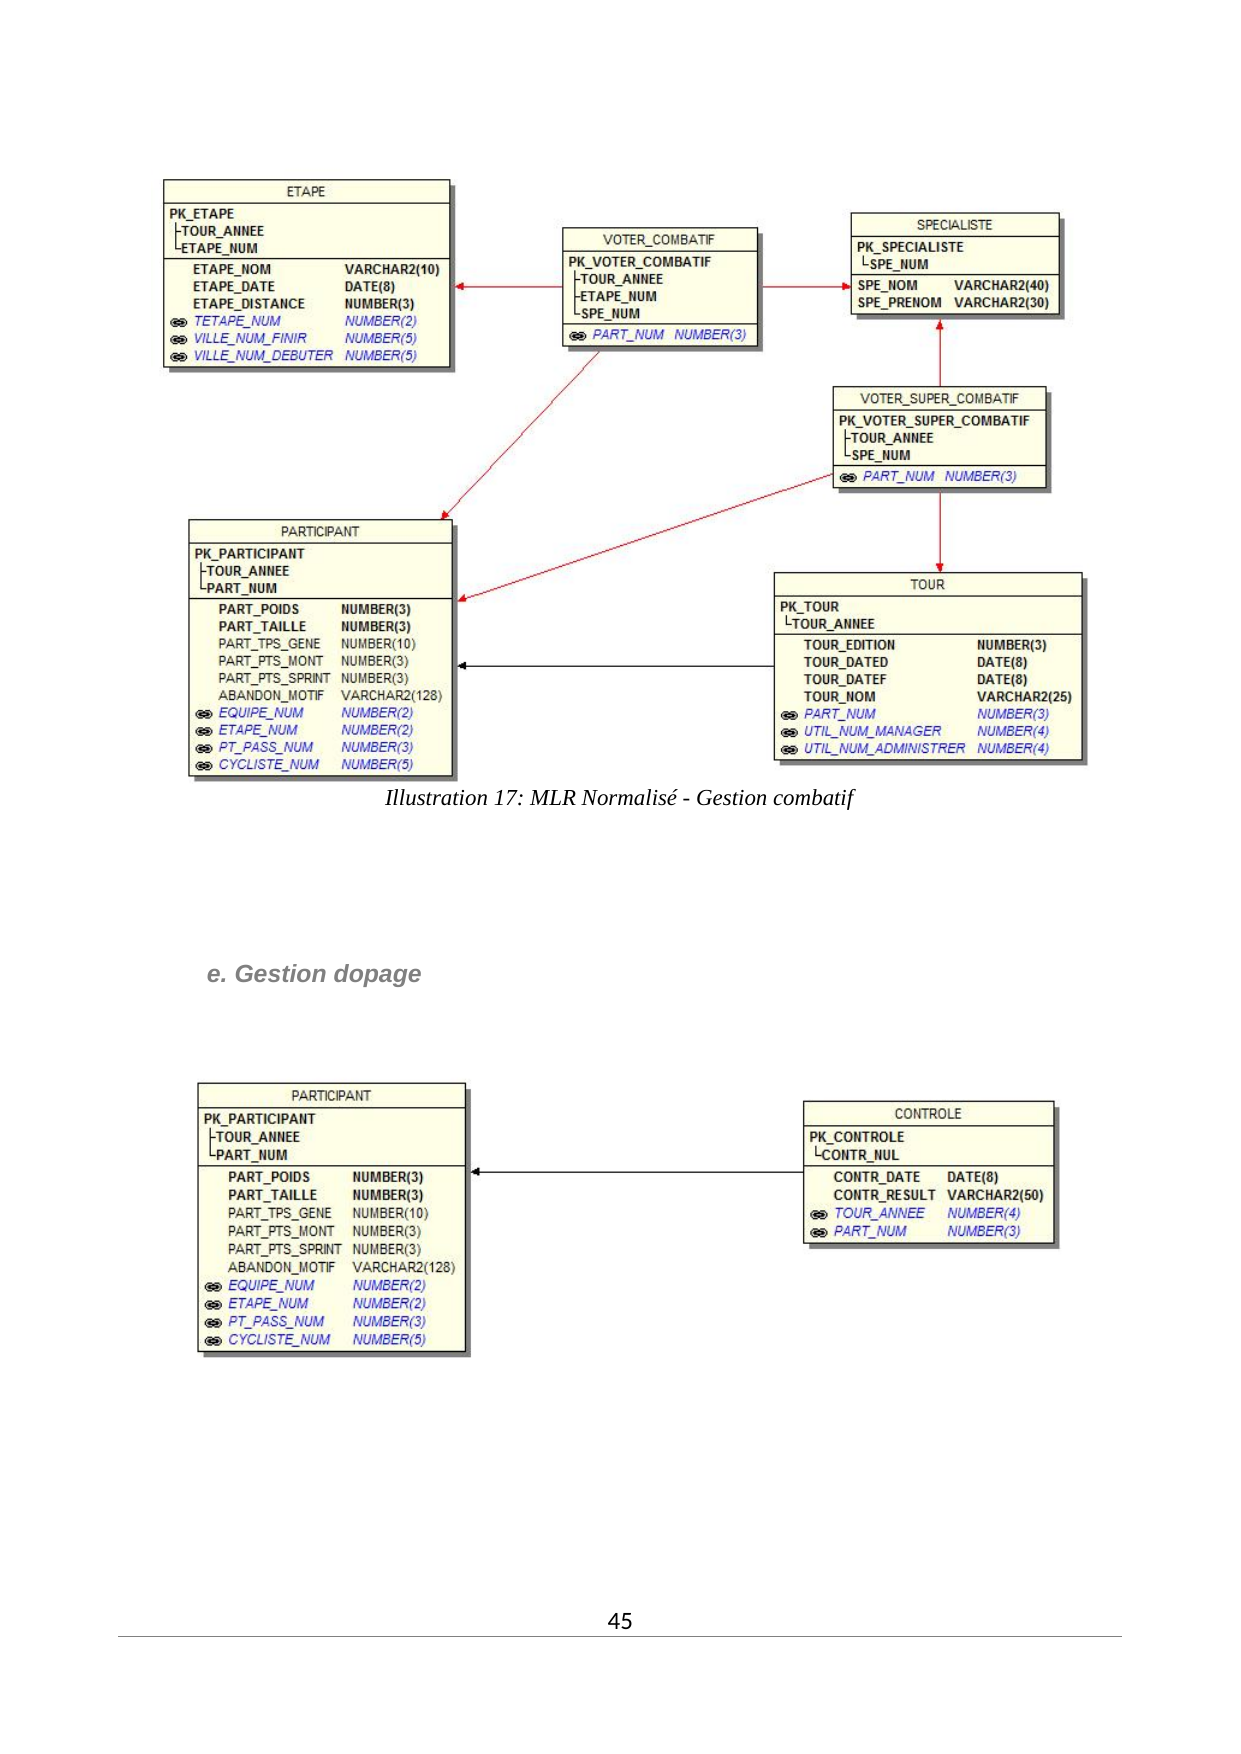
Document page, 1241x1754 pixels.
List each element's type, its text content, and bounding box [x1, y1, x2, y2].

picture [151, 130, 1090, 784]
picture [178, 1017, 1062, 1360]
subtitle Gestion dopage [207, 959, 1122, 987]
text Illustration 17: MLR Normalisé - Gestion combatif [151, 784, 1089, 810]
